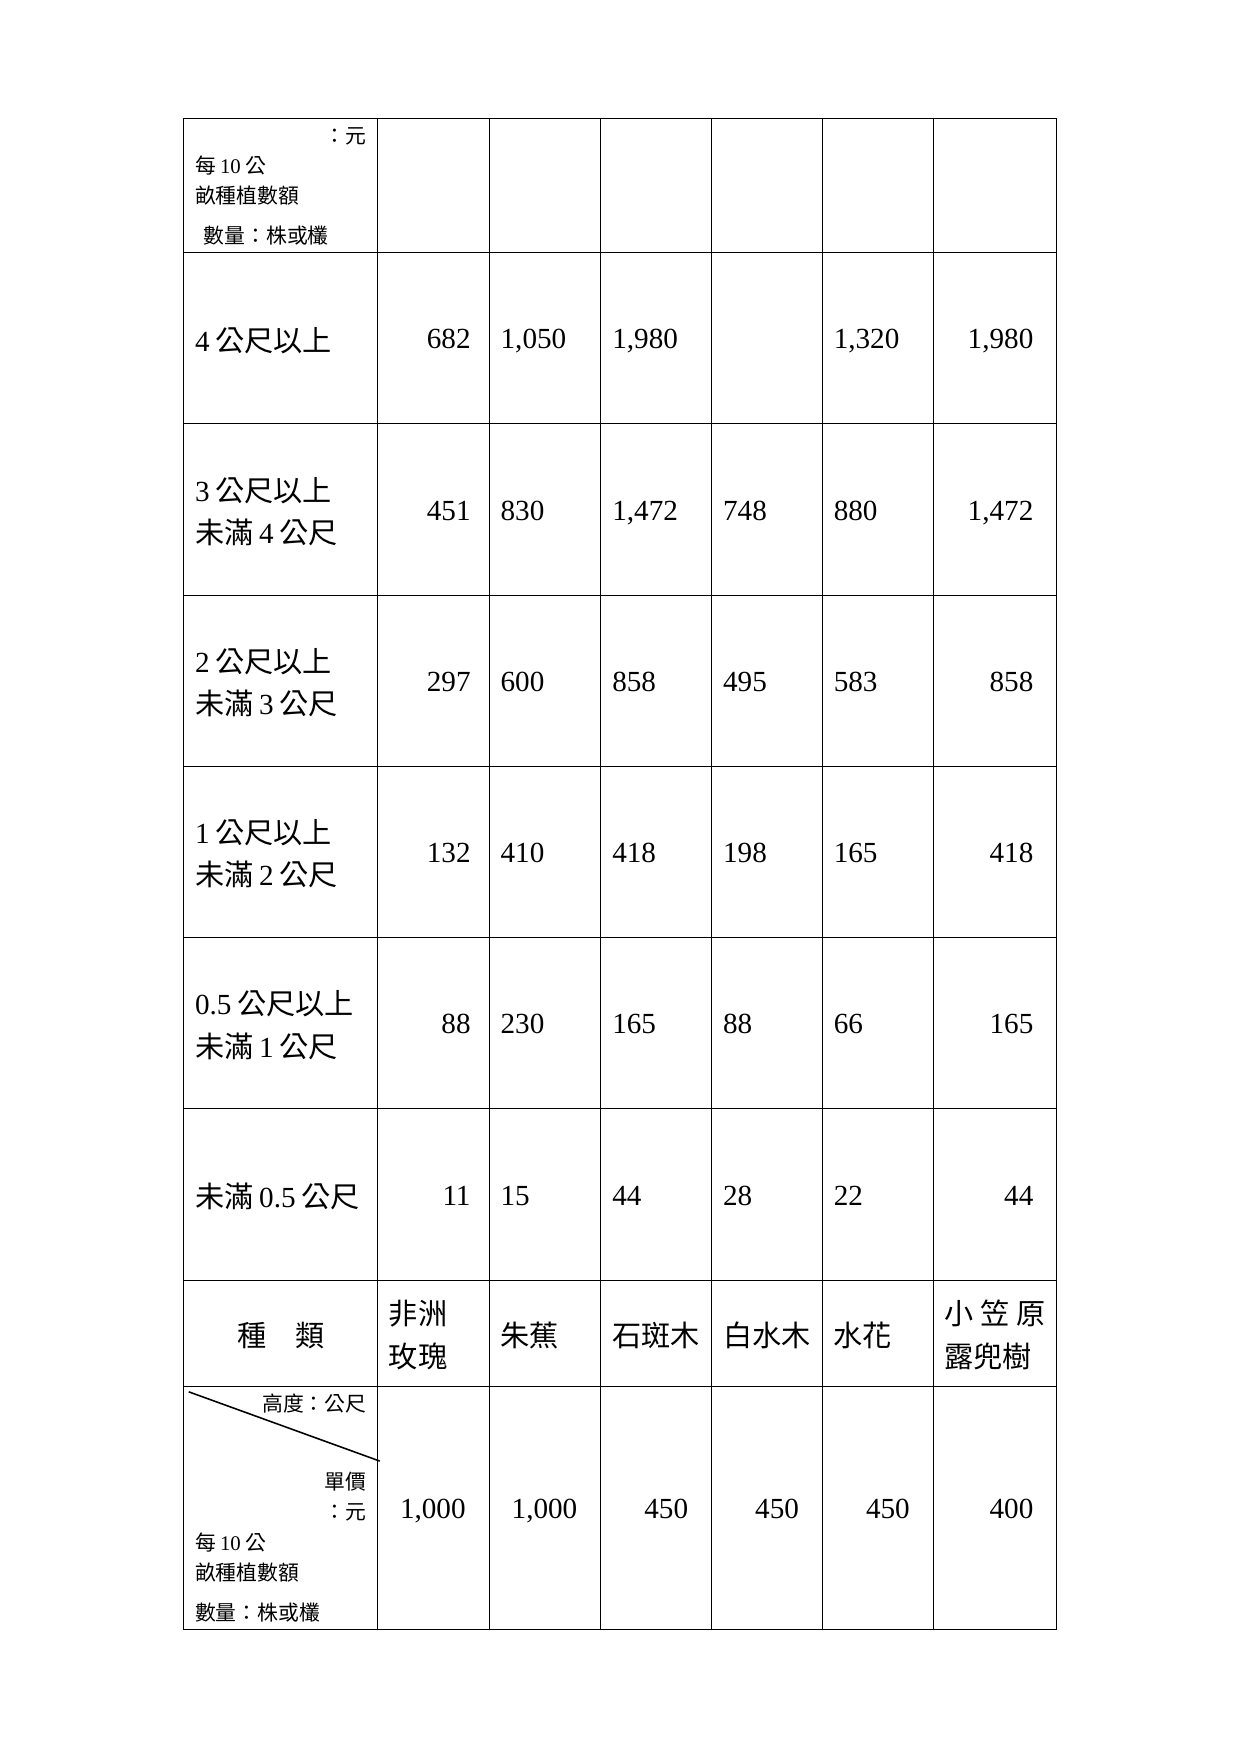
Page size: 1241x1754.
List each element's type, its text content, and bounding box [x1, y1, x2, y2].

table_cell 未滿0.5公尺 [184, 1109, 377, 1279]
table_cell 451 [378, 424, 489, 594]
table_cell 1公尺以上 未滿2公尺 [184, 767, 377, 937]
table_cell 2公尺以上 未滿3公尺 [184, 596, 377, 766]
table_cell ：元 每10公 畝種植數額 數量：株或欉 [184, 119, 377, 252]
table_cell 830 [490, 424, 600, 594]
table_cell 132 [378, 767, 489, 937]
table_cell [712, 119, 822, 252]
table_cell 297 [378, 596, 489, 766]
table_cell 1,000 [490, 1387, 600, 1628]
table_cell 880 [823, 424, 933, 594]
table_cell 1,050 [490, 253, 600, 423]
table_cell 3公尺以上 未滿4公尺 [184, 424, 377, 594]
table_cell 450 [712, 1387, 822, 1628]
table_cell 165 [934, 938, 1056, 1108]
table_cell [601, 119, 711, 252]
table_cell 165 [823, 767, 933, 937]
table_cell [490, 119, 600, 252]
table_cell 418 [934, 767, 1056, 937]
table_cell 高度：公尺 單價 ：元 每10公 畝種植數額 數量：株或欉 [184, 1387, 377, 1628]
table_cell 583 [823, 596, 933, 766]
table_cell 28 [712, 1109, 822, 1279]
table_cell 0.5公尺以上 未滿1公尺 [184, 938, 377, 1108]
table_cell 1,000 [378, 1387, 489, 1628]
table_cell 682 [378, 253, 489, 423]
table_cell [934, 119, 1056, 252]
table_cell 858 [601, 596, 711, 766]
table_cell 朱蕉 [490, 1281, 600, 1386]
table_cell 165 [601, 938, 711, 1108]
table_cell 450 [823, 1387, 933, 1628]
table_cell 230 [490, 938, 600, 1108]
table_cell 種 類 [184, 1281, 377, 1386]
table_cell 1,980 [934, 253, 1056, 423]
table_cell 600 [490, 596, 600, 766]
table_cell 1,472 [601, 424, 711, 594]
table_cell [712, 253, 822, 423]
table_cell 44 [934, 1109, 1056, 1279]
table_cell 44 [601, 1109, 711, 1279]
table_cell 石斑木 [601, 1281, 711, 1386]
table_cell 88 [712, 938, 822, 1108]
table_cell 15 [490, 1109, 600, 1279]
table_cell 748 [712, 424, 822, 594]
table_cell 410 [490, 767, 600, 937]
table_cell 22 [823, 1109, 933, 1279]
table_cell 1,472 [934, 424, 1056, 594]
table_cell 1,320 [823, 253, 933, 423]
table_cell [823, 119, 933, 252]
table_cell 水花 [823, 1281, 933, 1386]
table_cell 858 [934, 596, 1056, 766]
table_cell 白水木 [712, 1281, 822, 1386]
table_cell 88 [378, 938, 489, 1108]
table_cell 1,980 [601, 253, 711, 423]
table_cell 非洲 玫瑰 [378, 1281, 489, 1386]
table_cell 418 [601, 767, 711, 937]
table_cell 66 [823, 938, 933, 1108]
table_cell 4公尺以上 [184, 253, 377, 423]
table_cell 11 [378, 1109, 489, 1279]
table_cell 450 [601, 1387, 711, 1628]
table_cell 小笠原露兜樹 [934, 1281, 1056, 1386]
table_cell 495 [712, 596, 822, 766]
table_cell 198 [712, 767, 822, 937]
table_cell [378, 119, 489, 252]
table_cell 400 [934, 1387, 1056, 1628]
